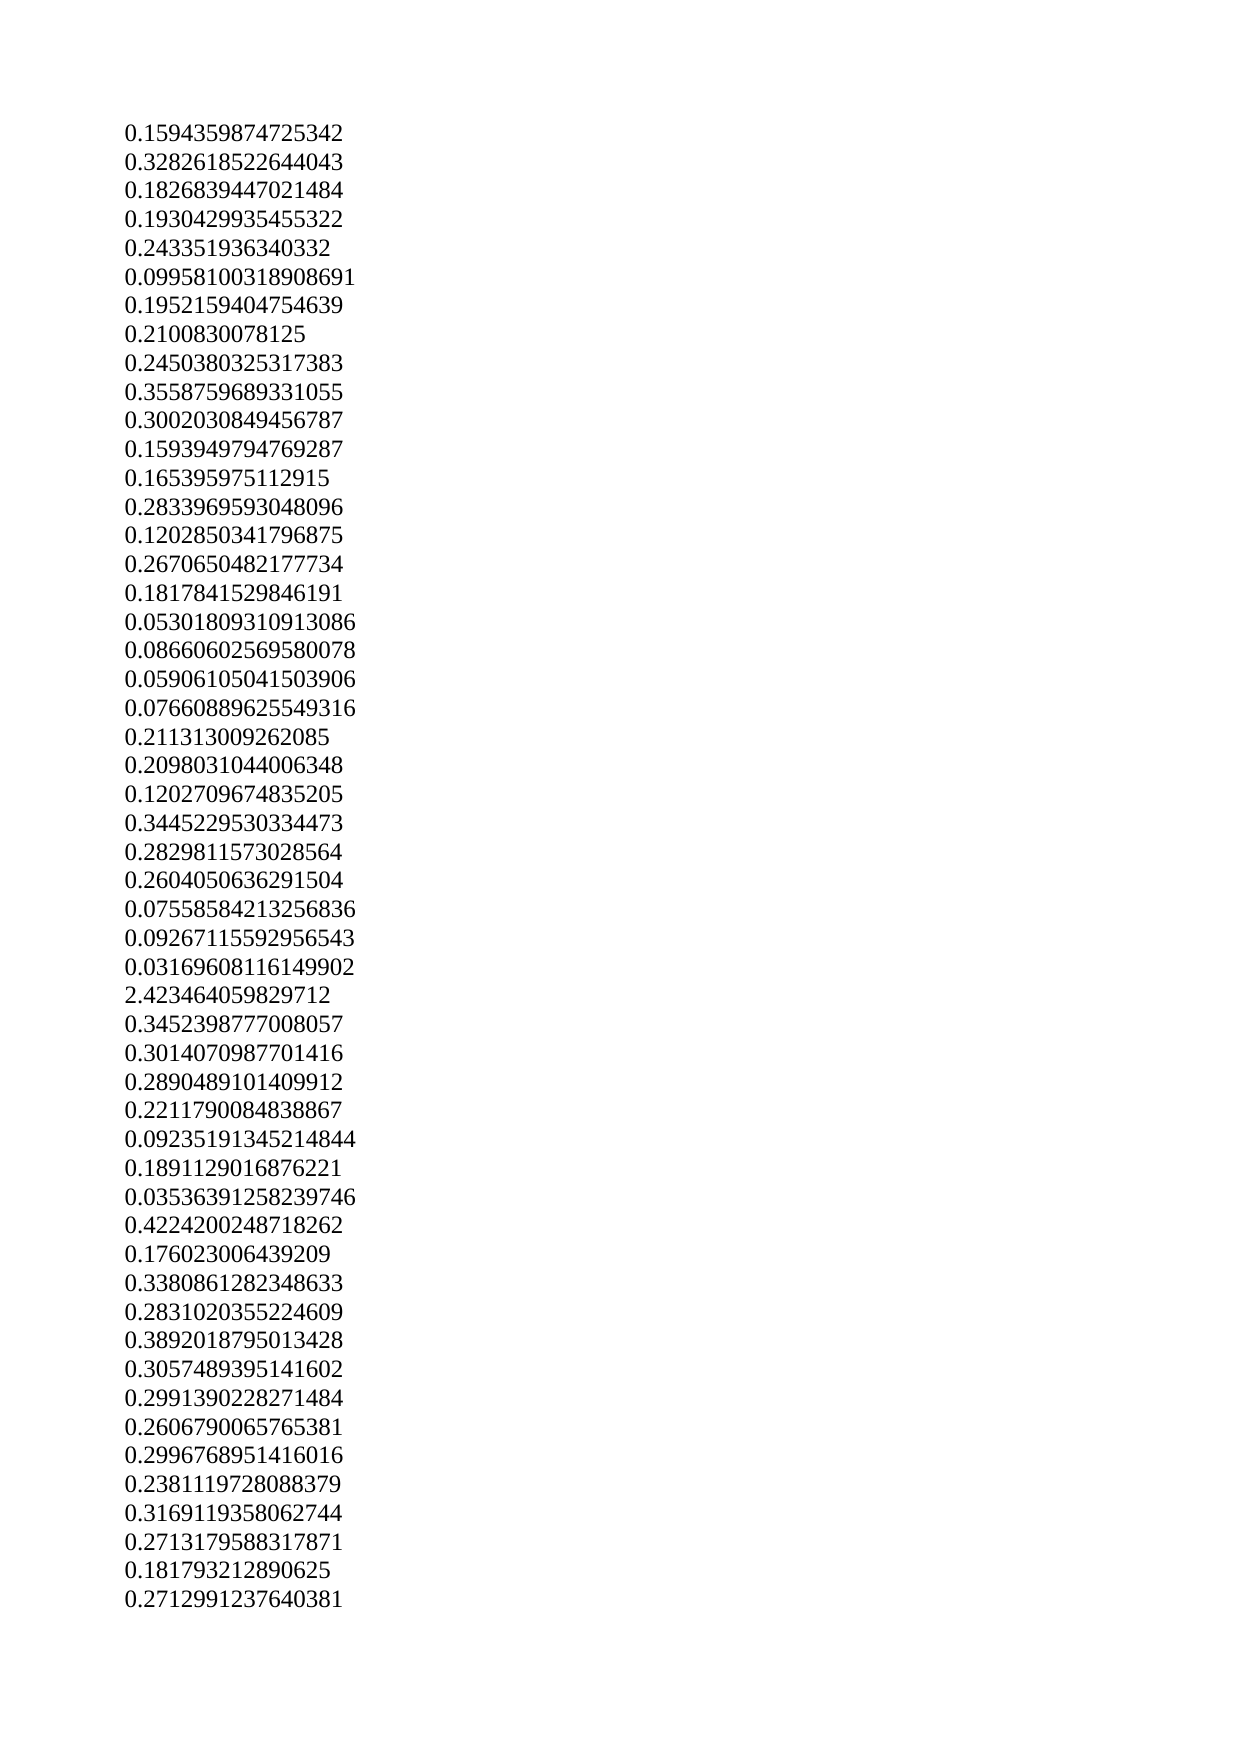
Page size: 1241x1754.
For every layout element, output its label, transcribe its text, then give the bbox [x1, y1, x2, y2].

text 0.1202850341796875 [118, 521, 1122, 549]
text 0.2098031044006348 [118, 751, 1122, 779]
text 0.176023006439209 [118, 1239, 1122, 1268]
text 0.2890489101409912 [118, 1067, 1122, 1096]
text 0.3057489395141602 [118, 1354, 1122, 1383]
text 0.3452398777008057 [118, 1009, 1122, 1038]
text 0.1826839447021484 [118, 176, 1122, 204]
text 0.09235191345214844 [118, 1124, 1122, 1153]
text 0.1594359874725342 [118, 118, 1122, 147]
text 0.2831020355224609 [118, 1297, 1122, 1326]
text 0.2996768951416016 [118, 1441, 1122, 1469]
text 0.2991390228271484 [118, 1383, 1122, 1412]
text 0.05906105041503906 [118, 664, 1122, 693]
text 0.3002030849456787 [118, 406, 1122, 434]
text 0.1952159404754639 [118, 291, 1122, 319]
text 0.3892018795013428 [118, 1326, 1122, 1354]
text 0.07558584213256836 [118, 894, 1122, 923]
text 0.181793212890625 [118, 1556, 1122, 1584]
text 0.2712991237640381 [118, 1584, 1122, 1613]
text 0.1202709674835205 [118, 779, 1122, 808]
text 0.1593949794769287 [118, 434, 1122, 463]
text 0.2604050636291504 [118, 866, 1122, 894]
text 0.08660602569580078 [118, 636, 1122, 664]
text 0.211313009262085 [118, 722, 1122, 751]
text 0.09267115592956543 [118, 923, 1122, 952]
text 0.2713179588317871 [118, 1527, 1122, 1556]
text 0.3014070987701416 [118, 1038, 1122, 1067]
text 0.2606790065765381 [118, 1412, 1122, 1441]
text 0.165395975112915 [118, 463, 1122, 492]
text 0.07660889625549316 [118, 693, 1122, 722]
text 0.2829811573028564 [118, 837, 1122, 866]
text 0.09958100318908691 [118, 262, 1122, 291]
text 0.4224200248718262 [118, 1211, 1122, 1239]
text 0.2450380325317383 [118, 348, 1122, 377]
text 0.03169608116149902 [118, 952, 1122, 981]
text 0.2833969593048096 [118, 492, 1122, 521]
text 0.03536391258239746 [118, 1182, 1122, 1211]
text 0.243351936340332 [118, 233, 1122, 262]
text 0.2381119728088379 [118, 1469, 1122, 1498]
text 0.3445229530334473 [118, 808, 1122, 837]
text 0.3282618522644043 [118, 147, 1122, 176]
text 0.1930429935455322 [118, 204, 1122, 233]
text 0.2670650482177734 [118, 549, 1122, 578]
text 0.2211790084838867 [118, 1096, 1122, 1124]
text 0.1817841529846191 [118, 578, 1122, 607]
text 0.2100830078125 [118, 319, 1122, 348]
text 0.1891129016876221 [118, 1153, 1122, 1182]
text 0.3169119358062744 [118, 1498, 1122, 1527]
text 0.3380861282348633 [118, 1268, 1122, 1297]
text 2.423464059829712 [118, 981, 1122, 1009]
text 0.05301809310913086 [118, 607, 1122, 636]
text 0.3558759689331055 [118, 377, 1122, 406]
